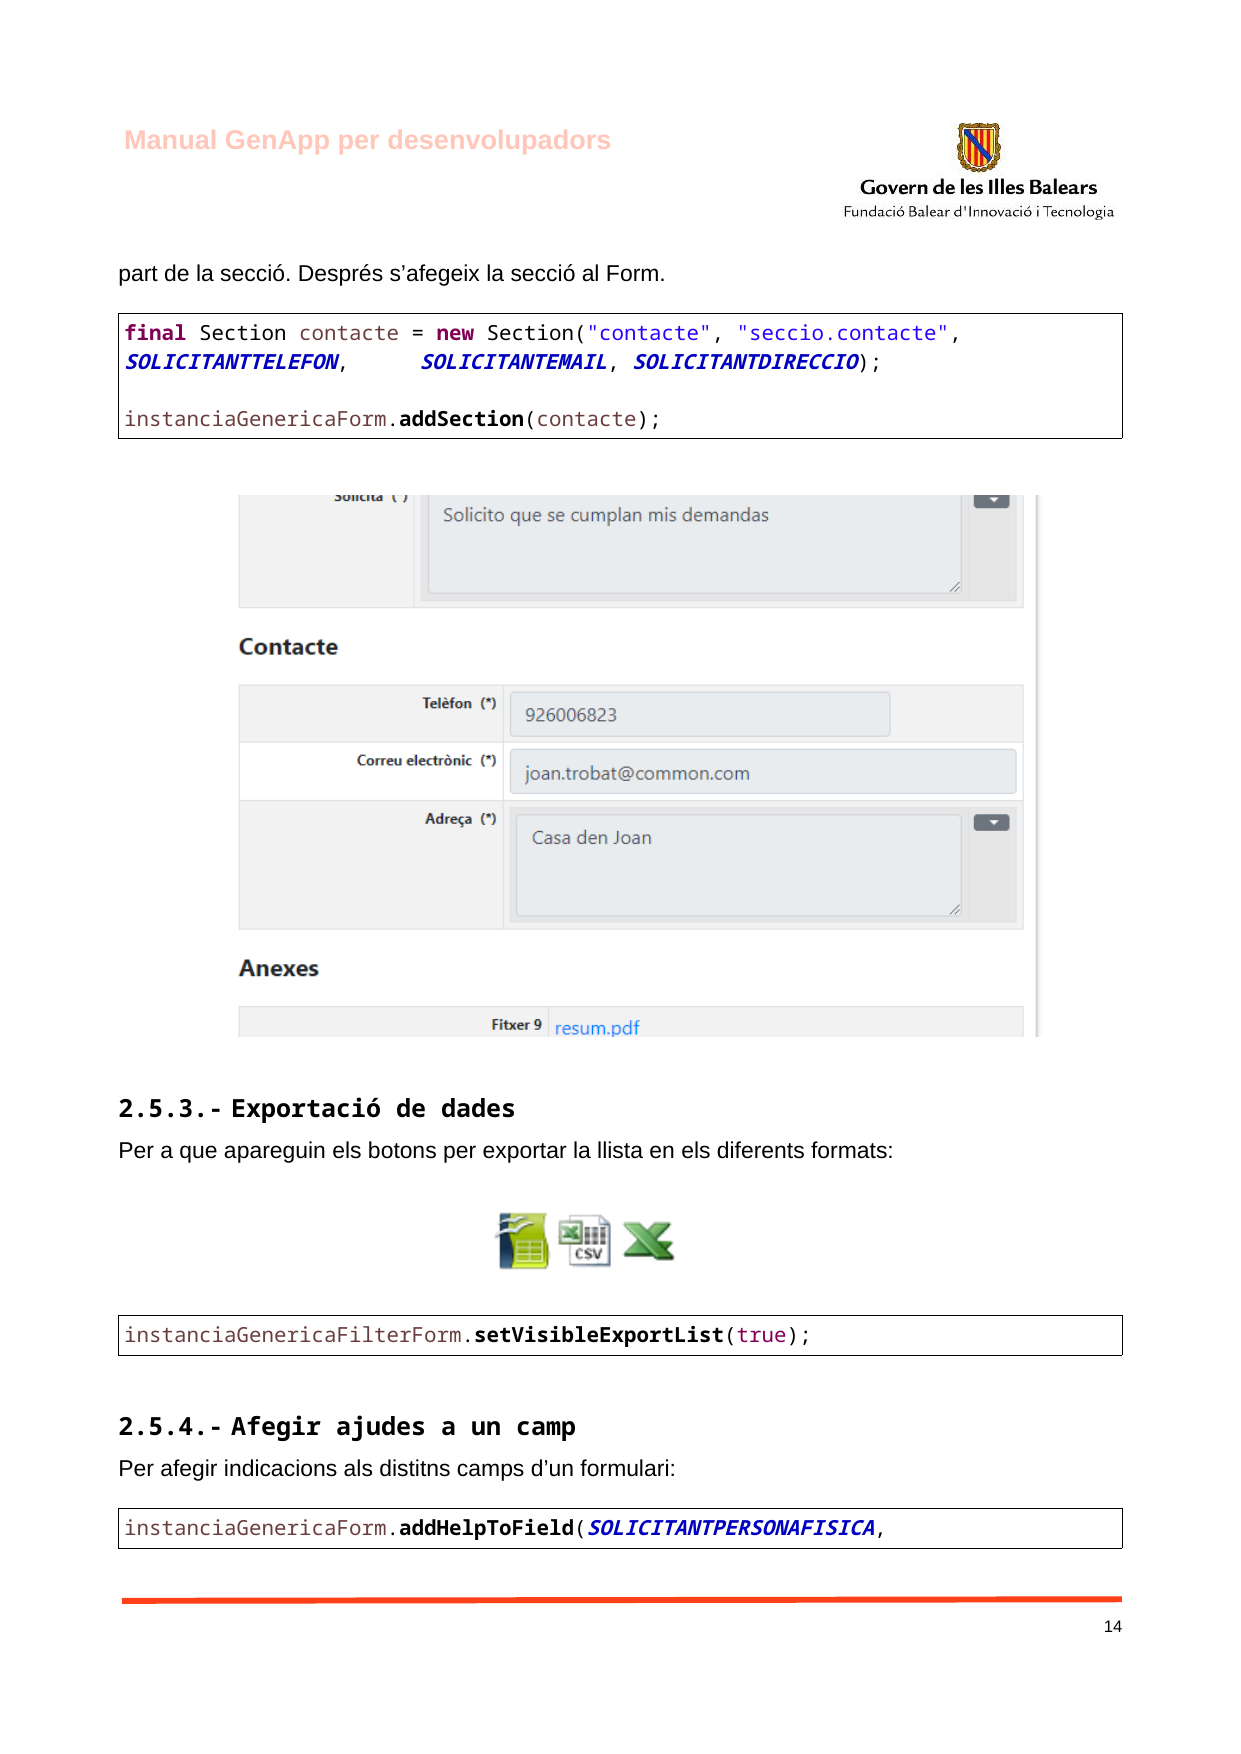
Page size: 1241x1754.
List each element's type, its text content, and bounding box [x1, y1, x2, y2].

text part de la secció. Després s’afegeix la secció al Form. [118, 260, 1122, 286]
text Per afegir indicacions als distitns camps d’un formulari: [118, 1455, 1122, 1481]
subtitle Exportació de dades [118, 1090, 1122, 1124]
table_header instanciaGenericaForm.addHelpToField(SOLICITANTPERSONAFISICA, [119, 1509, 1122, 1547]
table_header instanciaGenericaFilterForm.setVisibleExportList(true); [119, 1316, 1122, 1354]
picture [184, 495, 1056, 1037]
picture [840, 123, 1117, 220]
text Per a que apareguin els botons per exportar la llista en els diferents formats: [118, 1137, 1122, 1163]
table_header final Section contacte = new Section("contacte", "seccio.contacte", SOLICITANTTELEFON, SOLICITANTEMAIL, SOLICITANTDIRECCIO); instanciaGenericaForm.addSection(contacte); [119, 314, 1122, 438]
picture [431, 1189, 809, 1289]
subtitle Afegir ajudes a un camp [118, 1408, 1122, 1442]
